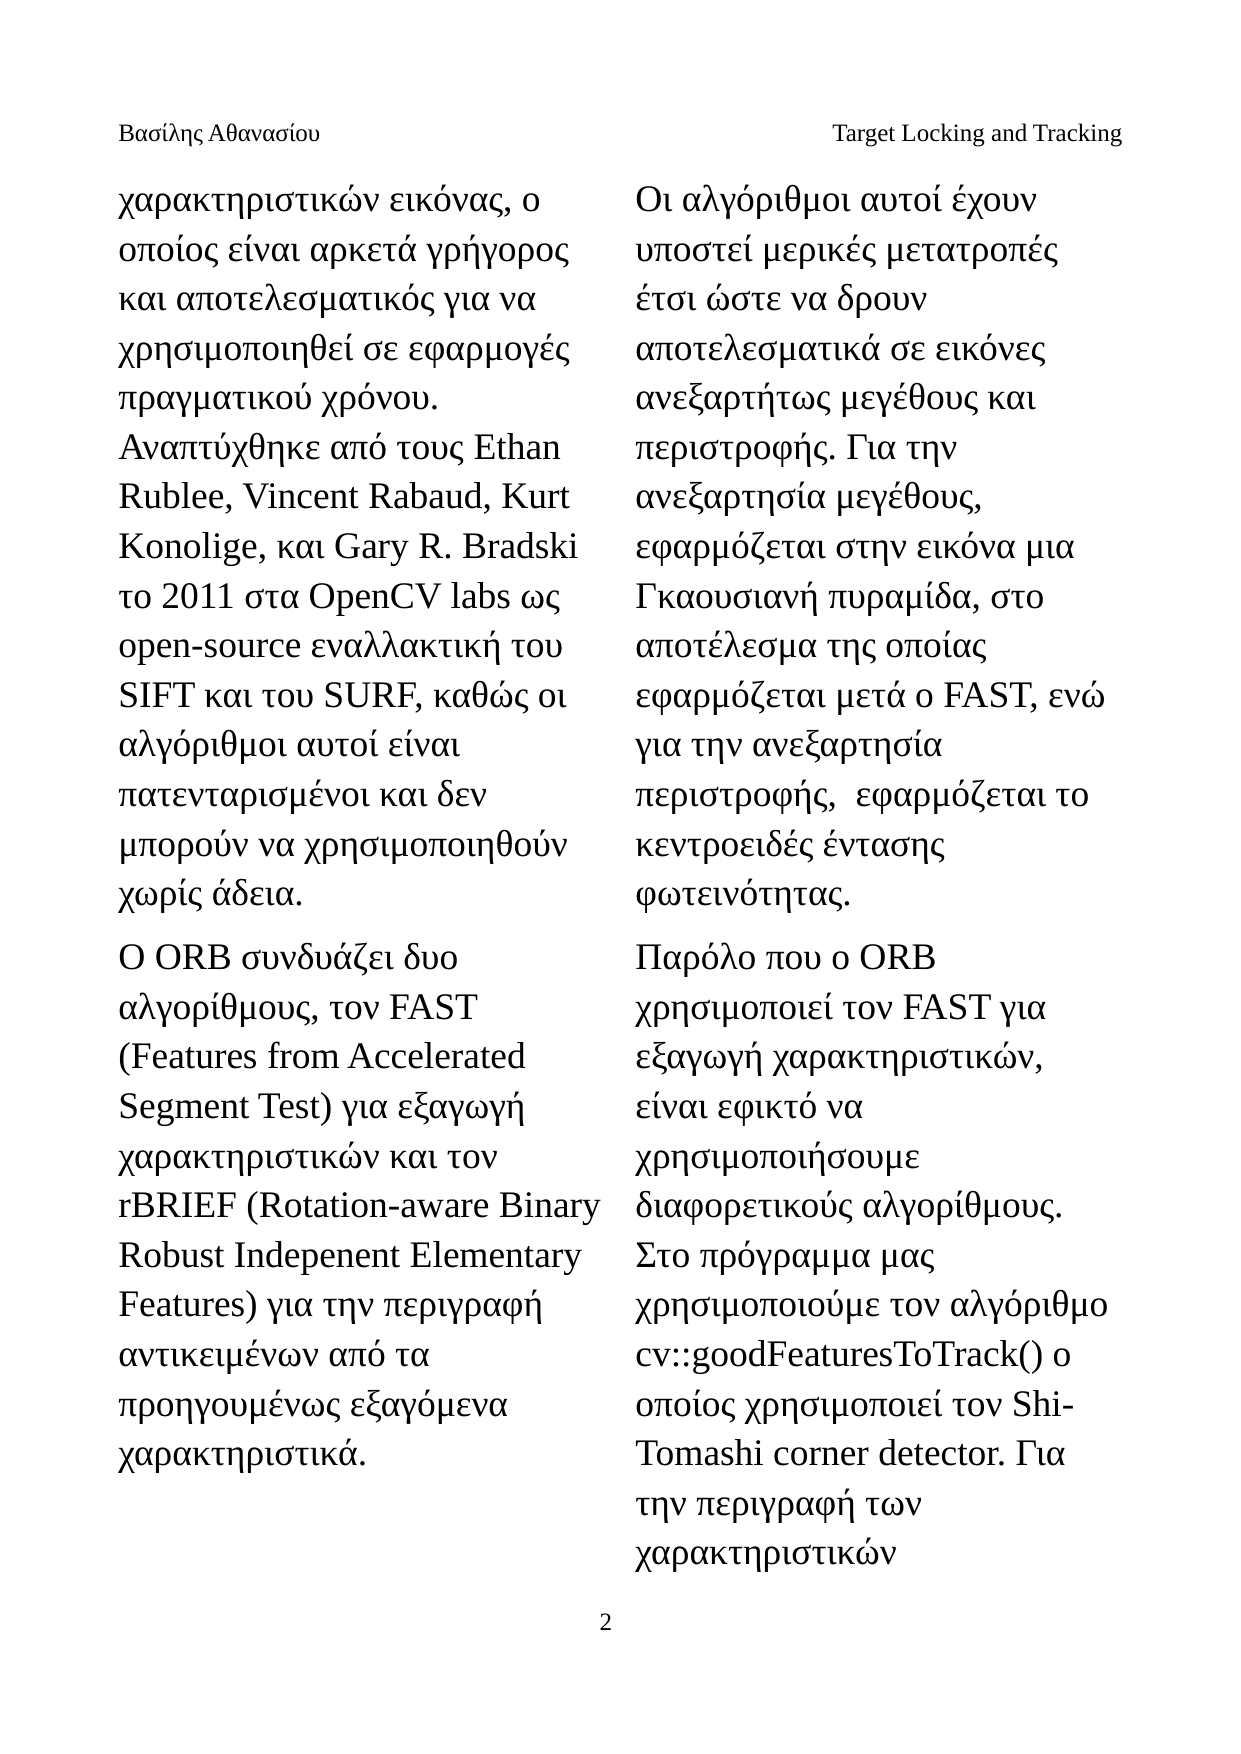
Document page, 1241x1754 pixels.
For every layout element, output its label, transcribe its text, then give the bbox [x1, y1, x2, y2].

text Οι αλγόριθμοι αυτοί έχουν υποστεί μερικές μετατροπές έτσι ώστε να δρουν αποτελεσματικά σε εικόνες ανεξαρτήτως μεγέθους και περιστροφής. Για την ανεξαρτησία μεγέθους, εφαρμόζεται στην εικόνα μια Γκαουσιανή πυραμίδα, στο αποτέλεσμα της οποίας εφαρμόζεται μετά ο FAST, ενώ για την ανεξαρτησία περιστροφής, εφαρμόζεται το κεντροειδές έντασης φωτεινότητας. [635, 176, 1122, 914]
text Ο ORB συνδυάζει δυο αλγορίθμους, τον FAST (Features from Accelerated Segment Test) για εξαγωγή χαρακτηριστικών και τον rBRIEF (Rotation-aware Binary Robust Indepenent Elementary Features) για την περιγραφή αντικειμένων από τα προηγουμένως εξαγόμενα χαρακτηριστικά. [118, 935, 605, 1474]
text χαρακτηριστικών εικόνας, ο οποίος είναι αρκετά γρήγορος και αποτελεσματικός για να χρησιμοποιηθεί σε εφαρμογές πραγματικού χρόνου. Αναπτύχθηκε από τους Ethan Rublee, Vincent Rabaud, Kurt Konolige, και Gary R. Bradski το 2011 στα OpenCV labs ως open-source εναλλακτική του SIFT και του SURF, καθώς οι αλγόριθμοι αυτοί είναι πατενταρισμένοι και δεν μπορούν να χρησιμοποιηθούν χωρίς άδεια. [118, 176, 605, 914]
text Παρόλο που ο ORB χρησιμοποιεί τον FAST για εξαγωγή χαρακτηριστικών, είναι εφικτό να χρησιμοποιήσουμε διαφορετικούς αλγορίθμους. Στο πρόγραμμα μας χρησιμοποιούμε τον αλγόριθμο cv::goodFeaturesToTrack() ο οποίος χρησιμοποιεί τον Shi-Tomashi corner detector. Για την περιγραφή των χαρακτηριστικών [635, 935, 1122, 1573]
